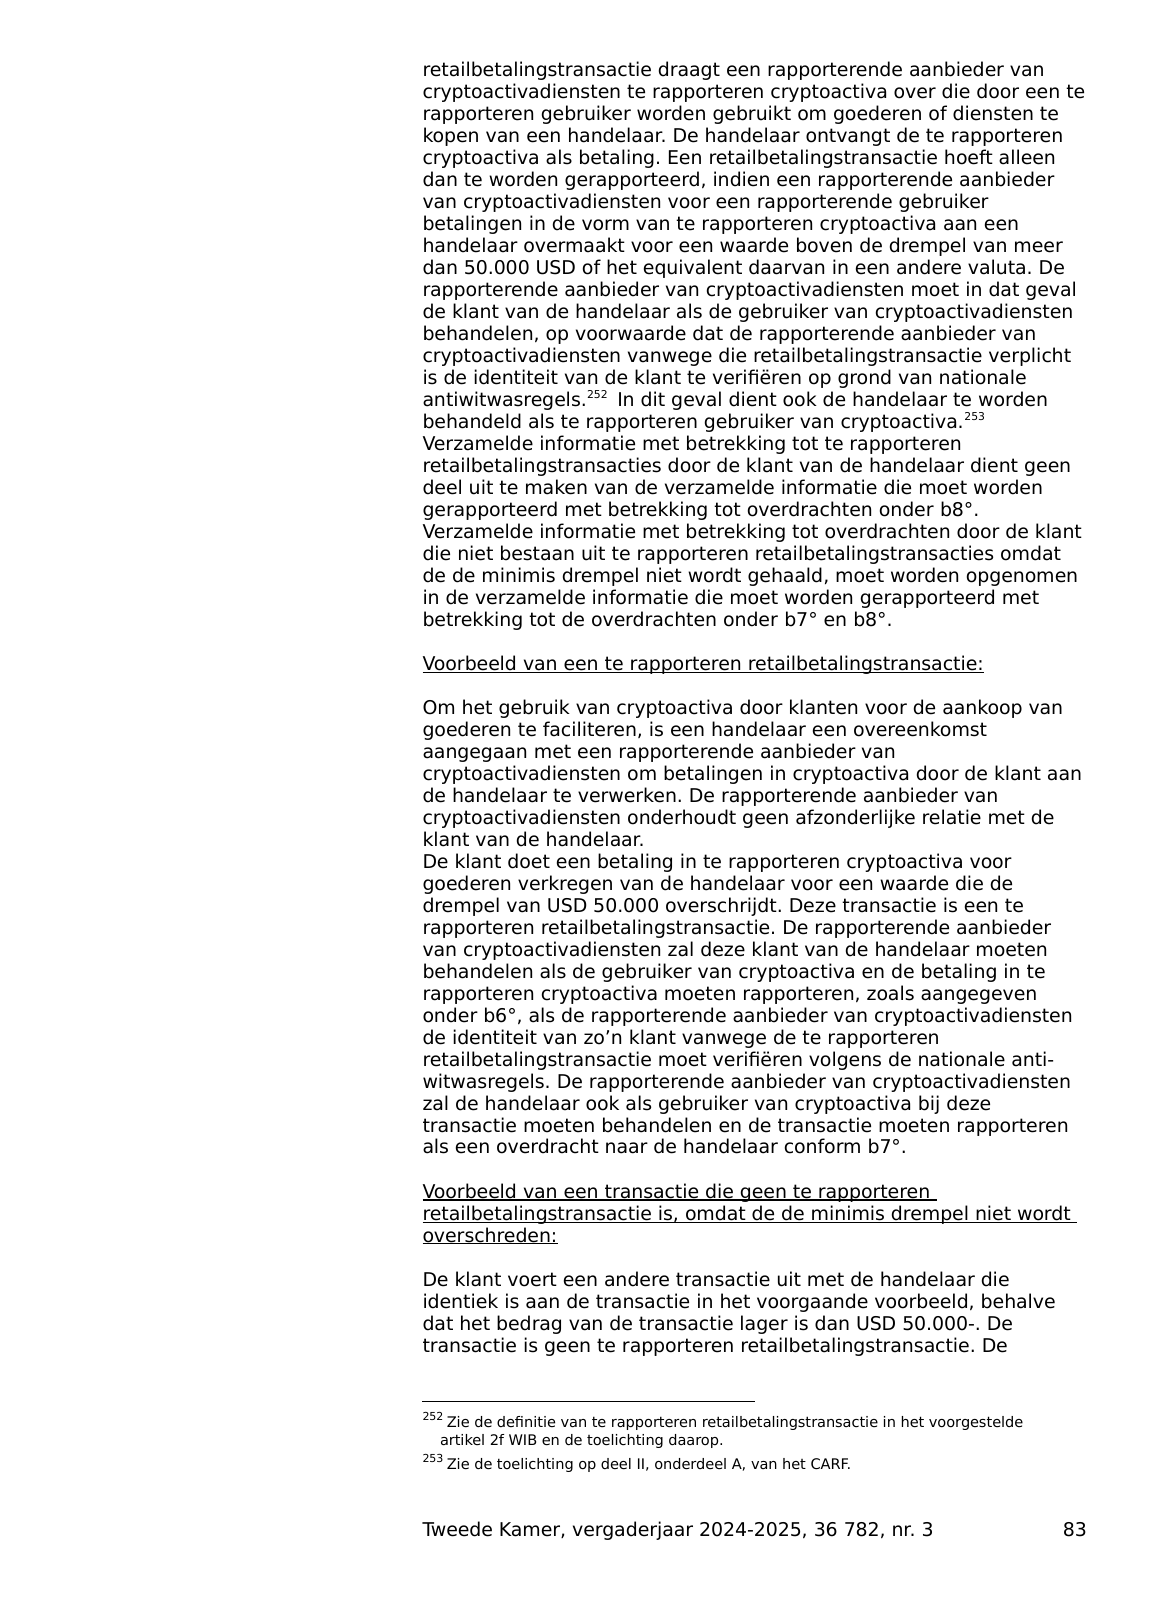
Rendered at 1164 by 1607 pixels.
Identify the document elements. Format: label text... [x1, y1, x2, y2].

text retailbetalingstransactie draagt een rapporterende aanbieder van cryptoactivadiensten te rapporteren cryptoactiva over die door een te rapporteren gebruiker worden gebruikt om goederen of diensten te kopen van een handelaar. De handelaar ontvangt de te rapporteren cryptoactiva als betaling. Een retailbetalingstransactie hoeft alleen dan te worden gerapporteerd, indien een rapporterende aanbieder van cryptoactivadiensten voor een rapporterende gebruiker betalingen in de vorm van te rapporteren cryptoactiva aan een handelaar overmaakt voor een waarde boven de drempel van meer dan 50.000 USD of het equivalent daarvan in een andere valuta. De rapporterende aanbieder van cryptoactivadiensten moet in dat geval de klant van de handelaar als de gebruiker van cryptoactivadiensten behandelen, op voorwaarde dat de rapporterende aanbieder van cryptoactivadiensten vanwege die retailbetalingstransactie verplicht is de identiteit van de klant te verifiëren op grond van nationale antiwitwasregels. In dit geval dient ook de handelaar te worden behandeld als te rapporteren gebruiker van cryptoactiva. [422, 59, 1087, 433]
text Zie de toelichting op deel II, onderdeel A, van het CARF. [422, 1452, 1087, 1474]
text Verzamelde informatie met betrekking tot overdrachten door de klant die niet bestaan uit te rapporteren retailbetalingstransacties omdat de de minimis drempel niet wordt gehaald, moet worden opgenomen in de verzamelde informatie die moet worden gerapporteerd met betrekking tot de overdrachten onder b7° en b8°. [422, 521, 1087, 631]
text Zie de definitie van te rapporteren retailbetalingstransactie in het voorgestelde artikel 2f WIB en de toelichting daarop. [422, 1410, 1087, 1449]
text Verzamelde informatie met betrekking tot te rapporteren retailbetalingstransacties door de klant van de handelaar dient geen deel uit te maken van de verzamelde informatie die moet worden gerapporteerd met betrekking tot overdrachten onder b8°. [422, 433, 1087, 521]
text Om het gebruik van cryptoactiva door klanten voor de aankoop van goederen te faciliteren, is een handelaar een overeenkomst aangegaan met een rapporterende aanbieder van cryptoactivadiensten om betalingen in cryptoactiva door de klant aan de handelaar te verwerken. De rapporterende aanbieder van cryptoactivadiensten onderhoudt geen afzonderlijke relatie met de klant van de handelaar. [422, 697, 1087, 851]
text De klant voert een andere transactie uit met de handelaar die identiek is aan de transactie in het voorgaande voorbeeld, behalve dat het bedrag van de transactie lager is dan USD 50.000-. De transactie is geen te rapporteren retailbetalingstransactie. De [422, 1269, 1087, 1357]
text De klant doet een betaling in te rapporteren cryptoactiva voor goederen verkregen van de handelaar voor een waarde die de drempel van USD 50.000 overschrijdt. Deze transactie is een te rapporteren retailbetalingstransactie. De rapporterende aanbieder van cryptoactivadiensten zal deze klant van de handelaar moeten behandelen als de gebruiker van cryptoactiva en de betaling in te rapporteren cryptoactiva moeten rapporteren, zoals aangegeven onder b6°, als de rapporterende aanbieder van cryptoactivadiensten de identiteit van zo’n klant vanwege de te rapporteren retailbetalingstransactie moet verifiëren volgens de nationale anti-witwasregels. De rapporterende aanbieder van cryptoactivadiensten zal de handelaar ook als gebruiker van cryptoactiva bij deze transactie moeten behandelen en de transactie moeten rapporteren als een overdracht naar de handelaar conform b7°. [422, 851, 1087, 1158]
subtitle Voorbeeld van een te rapporteren retailbetalingstransactie: [422, 653, 1087, 675]
subtitle Voorbeeld van een transactie die geen te rapporteren retailbetalingstransactie is, omdat de de minimis drempel niet wordt overschreden: [422, 1181, 1087, 1247]
